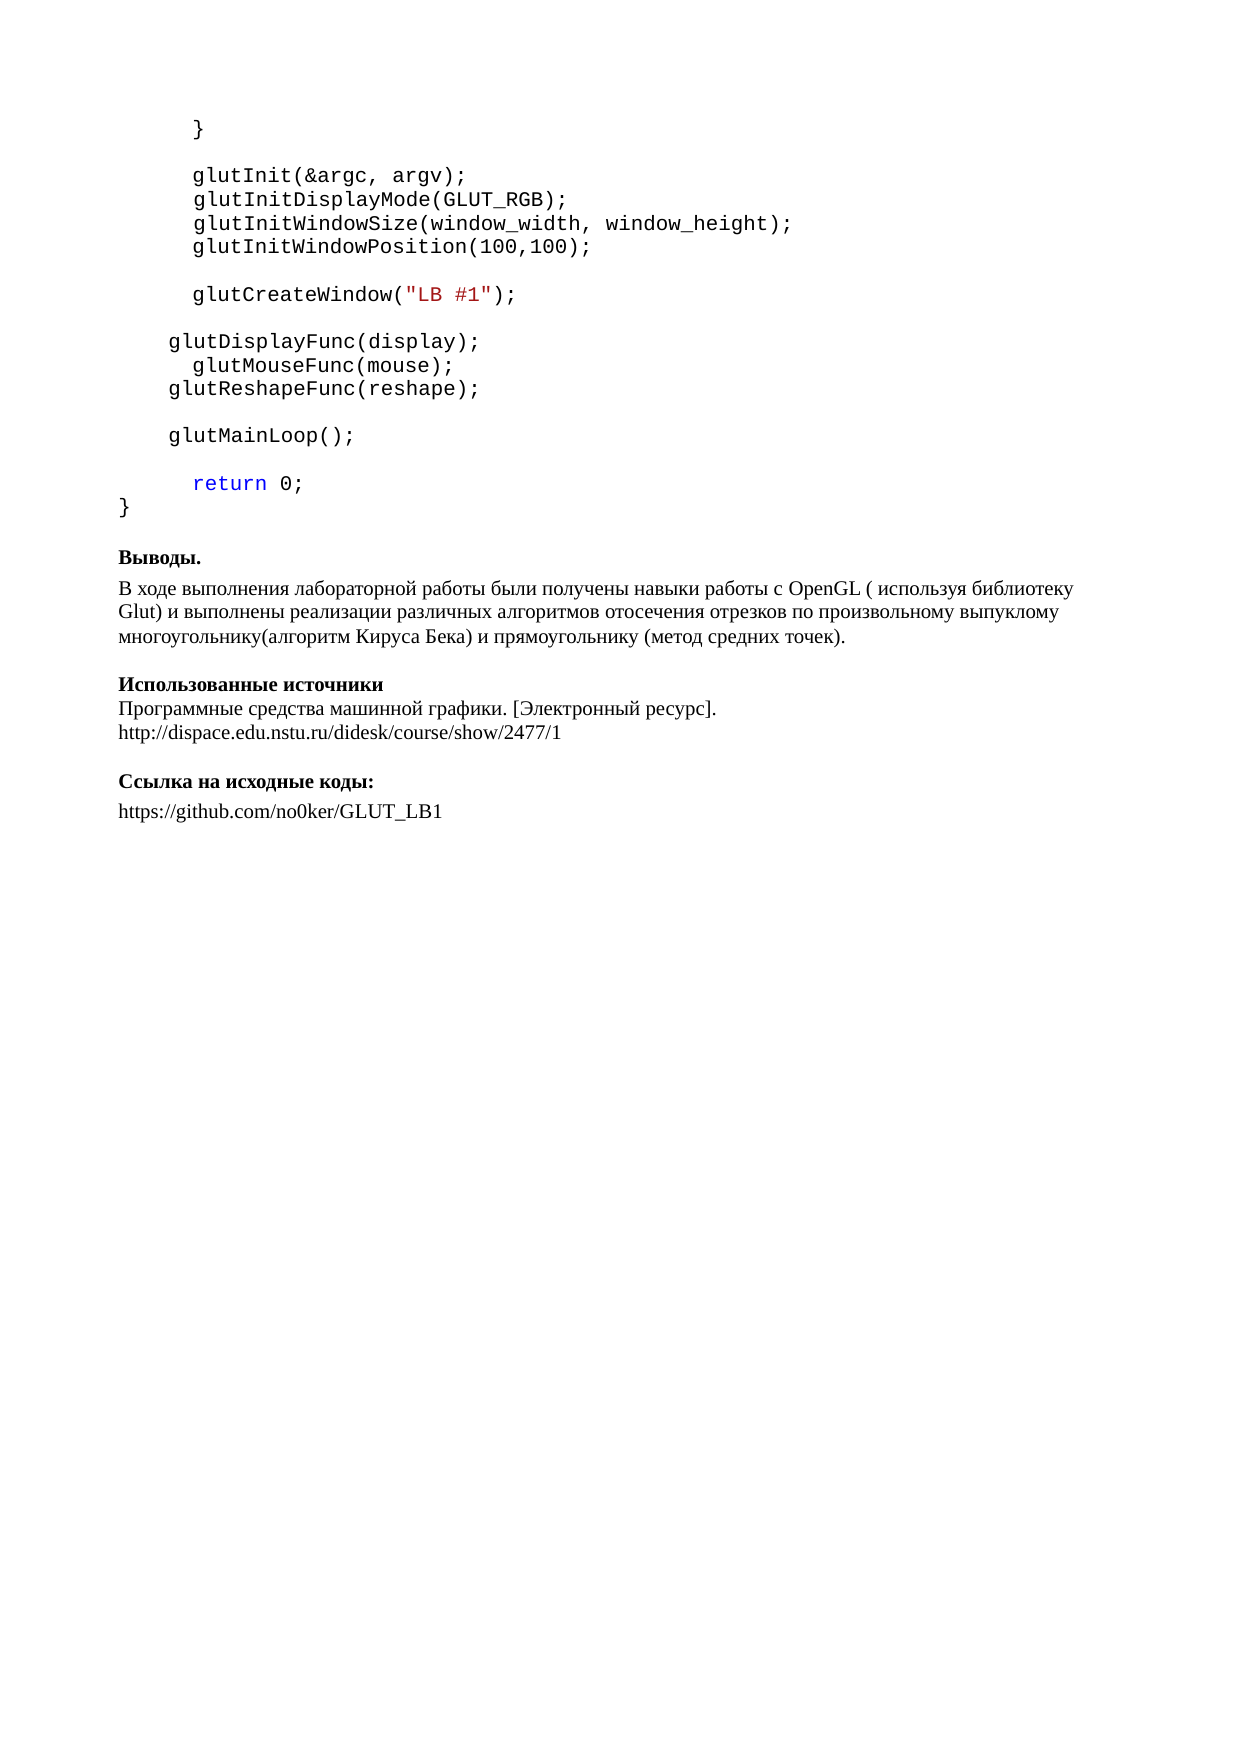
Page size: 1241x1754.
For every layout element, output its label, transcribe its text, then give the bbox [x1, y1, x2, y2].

text glutInitDisplayMode(GLUT_RGB); [118, 189, 1122, 213]
text glutDisplayFunc(display); [118, 331, 1122, 354]
text В ходе выполнения лабораторной работы были получены навыки работы с OpenGL ( используя библиотеку Glut) и выполнены реализации различных алгоритмов отосечения отрезков по произвольному выпуклому многоугольнику(алгоритм Кируса Бека) и прямоугольнику (метод средних точек). [118, 575, 1122, 648]
text glutInitWindowPosition(100,100); [118, 236, 1122, 260]
text glutReshapeFunc(reshape); [118, 378, 1122, 402]
subtitle Выводы. [118, 545, 1122, 569]
text https://github.com/no0ker/GLUT_LB1 [118, 799, 1122, 823]
text Программные средства машинной графики. [Электронный ресурс]. http://dispace.edu.nstu.ru/didesk/course/show/2477/1 [118, 696, 1122, 744]
subtitle Ссылка на исходные коды: [118, 769, 1122, 793]
text return 0; [118, 473, 1122, 496]
text glutInitWindowSize(window_width, window_height); [118, 213, 1122, 236]
text Использованные источники [118, 672, 1122, 696]
text } [118, 496, 1122, 520]
text glutMouseFunc(mouse); [118, 354, 1122, 378]
text glutCreateWindow("LB #1"); [118, 284, 1122, 307]
text glutMainLoop(); [118, 426, 1122, 449]
text } [118, 118, 1122, 142]
text glutInit(&argc, argv); [118, 165, 1122, 189]
